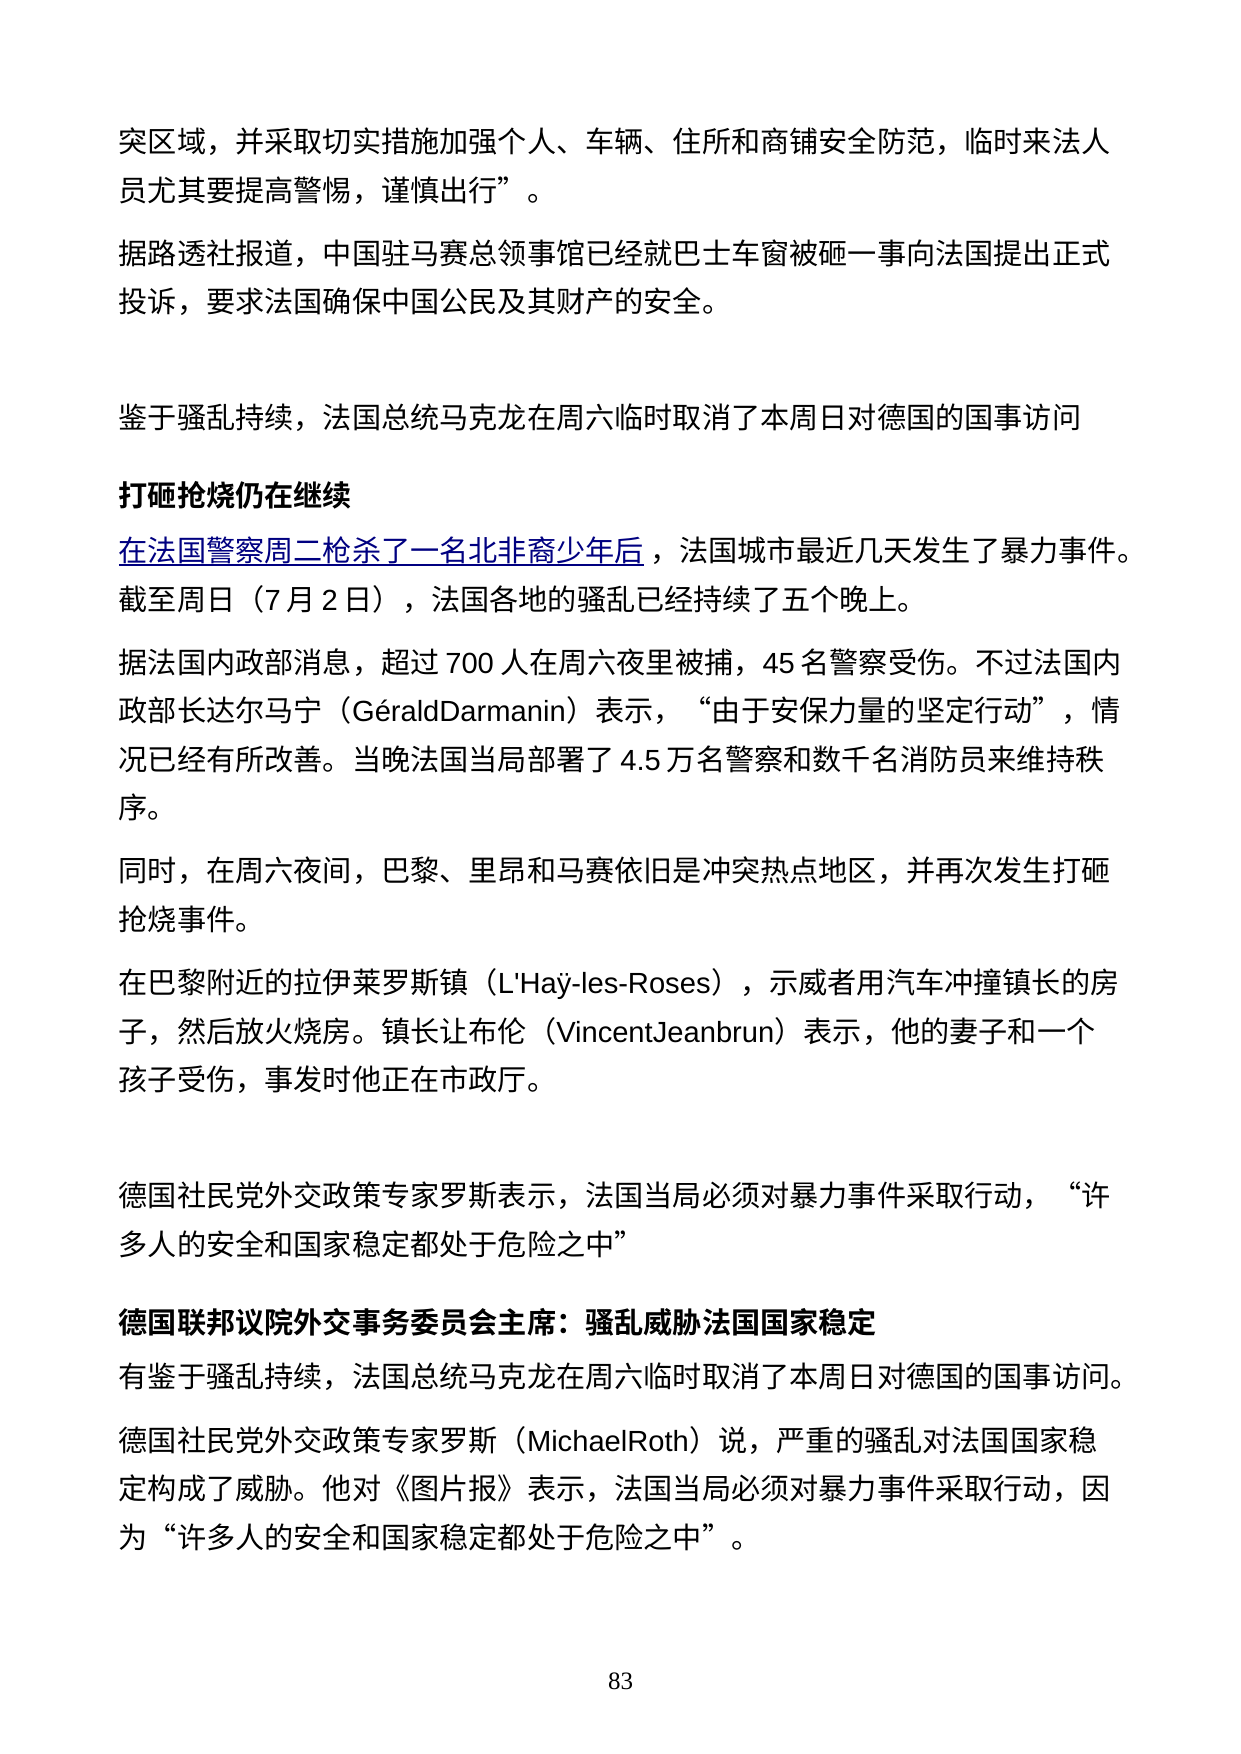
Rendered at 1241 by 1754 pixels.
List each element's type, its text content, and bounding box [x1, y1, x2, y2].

text 同时，在周六夜间，巴黎、里昂和马赛依旧是冲突热点地区，并再次发生打砸抢烧事件。 [118, 848, 1122, 939]
subtitle 德国联邦议院外交事务委员会主席：骚乱威胁法国国家稳定 [118, 1299, 1122, 1341]
text 突区域，并采取切实措施加强个人、车辆、住所和商铺安全防范，临时来法人员尤其要提高警惕，谨慎出行”。 [118, 118, 1122, 209]
text 据路透社报道，中国驻马赛总领事馆已经就巴士车窗被砸一事向法国提出正式投诉，要求法国确保中国公民及其财产的安全。 [118, 230, 1122, 321]
text 在巴黎附近的拉伊莱罗斯镇（L'Haÿ-les-Roses），示威者用汽车冲撞镇长的房子，然后放火烧房。镇长让布伦（VincentJeanbrun）表示，他的妻子和一个孩子受伤，事发时他正在市政厅。 [118, 959, 1122, 1099]
subtitle 打砸抢烧仍在继续 [118, 473, 1122, 515]
text 德国社民党外交政策专家罗斯（MichaelRoth）说，严重的骚乱对法国国家稳定构成了威胁。他对《图片报》表示，法国当局必须对暴力事件采取行动，因为“许多人的安全和国家稳定都处于危险之中”。 [118, 1417, 1122, 1556]
text 在法国警察周二枪杀了一名北非裔少年后 ，法国城市最近几天发生了暴力事件。截至周日（7月2日），法国各地的骚乱已经持续了五个晚上。 [118, 527, 1122, 618]
text 鉴于骚乱持续，法国总统马克龙在周六临时取消了本周日对德国的国事访问 [118, 395, 1122, 437]
text 有鉴于骚乱持续，法国总统马克龙在周六临时取消了本周日对德国的国事访问。 [118, 1354, 1122, 1396]
text 据法国内政部消息，超过700人在周六夜里被捕，45名警察受伤。不过法国内政部长达尔马宁（GéraldDarmanin）表示，“由于安保力量的坚定行动”，情况已经有所改善。当晚法国当局部署了4.5万名警察和数千名消防员来维持秩序。 [118, 639, 1122, 827]
text 德国社民党外交政策专家罗斯表示，法国当局必须对暴力事件采取行动，“许多人的安全和国家稳定都处于危险之中” [118, 1173, 1122, 1264]
